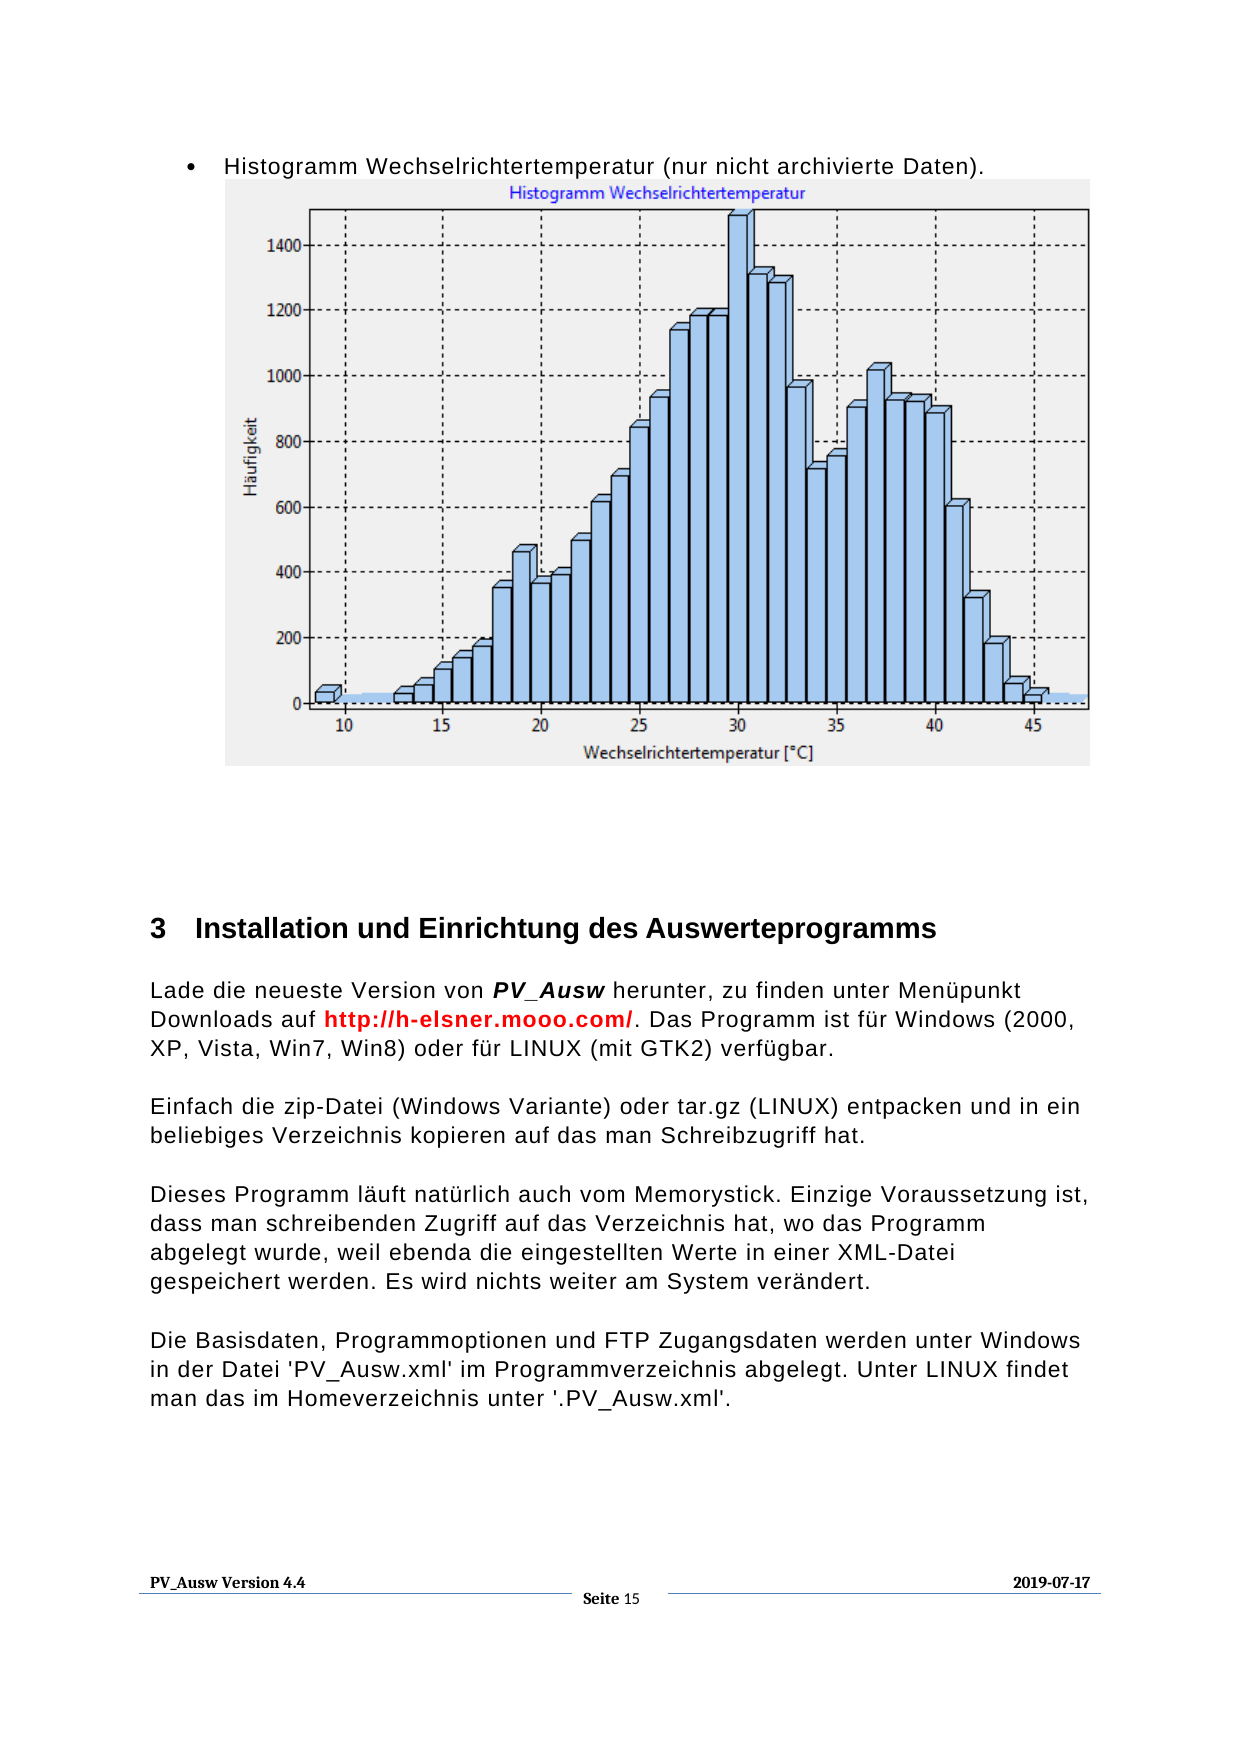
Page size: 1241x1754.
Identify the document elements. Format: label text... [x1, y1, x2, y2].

text Dieses Programm läuft natürlich auch vom Memorystick. Einzige Voraussetzung ist, dass man schreibenden Zugriff auf das Verzeichnis hat, wo das Programm abgelegt wurde, weil ebenda die eingestellten Werte in einer XML-Datei gespeichert werden. Es wird nichts weiter am System verändert. [150, 1178, 1090, 1295]
text Lade die neueste Version von PV_Ausw herunter, zu finden unter Menüpunkt Downloads auf http://h-elsner.mooo.com/. Das Programm ist für Windows (2000, XP, Vista, Win7, Win8) oder für LINUX (mit GTK2) verfügbar. [150, 974, 1090, 1061]
list Histogramm Wechselrichtertemperatur (nur nicht archivierte Daten). [187, 150, 1090, 179]
text Einfach die zip-Datei (Windows Variante) oder tar.gz (LINUX) entpacken und in ein beliebiges Verzeichnis kopieren auf das man Schreibzugriff hat. [150, 1091, 1090, 1149]
picture [225, 179, 1091, 766]
text Die Basisdaten, Programmoptionen und FTP Zugangsdaten werden unter Windows in der Datei 'PV_Ausw.xml' im Programmverzeichnis abgelegt. Unter LINUX findet man das im Homeverzeichnis unter '.PV_Ausw.xml'. [150, 1324, 1090, 1411]
subtitle Installation und Einrichtung des Auswerteprogramms [150, 911, 1090, 945]
